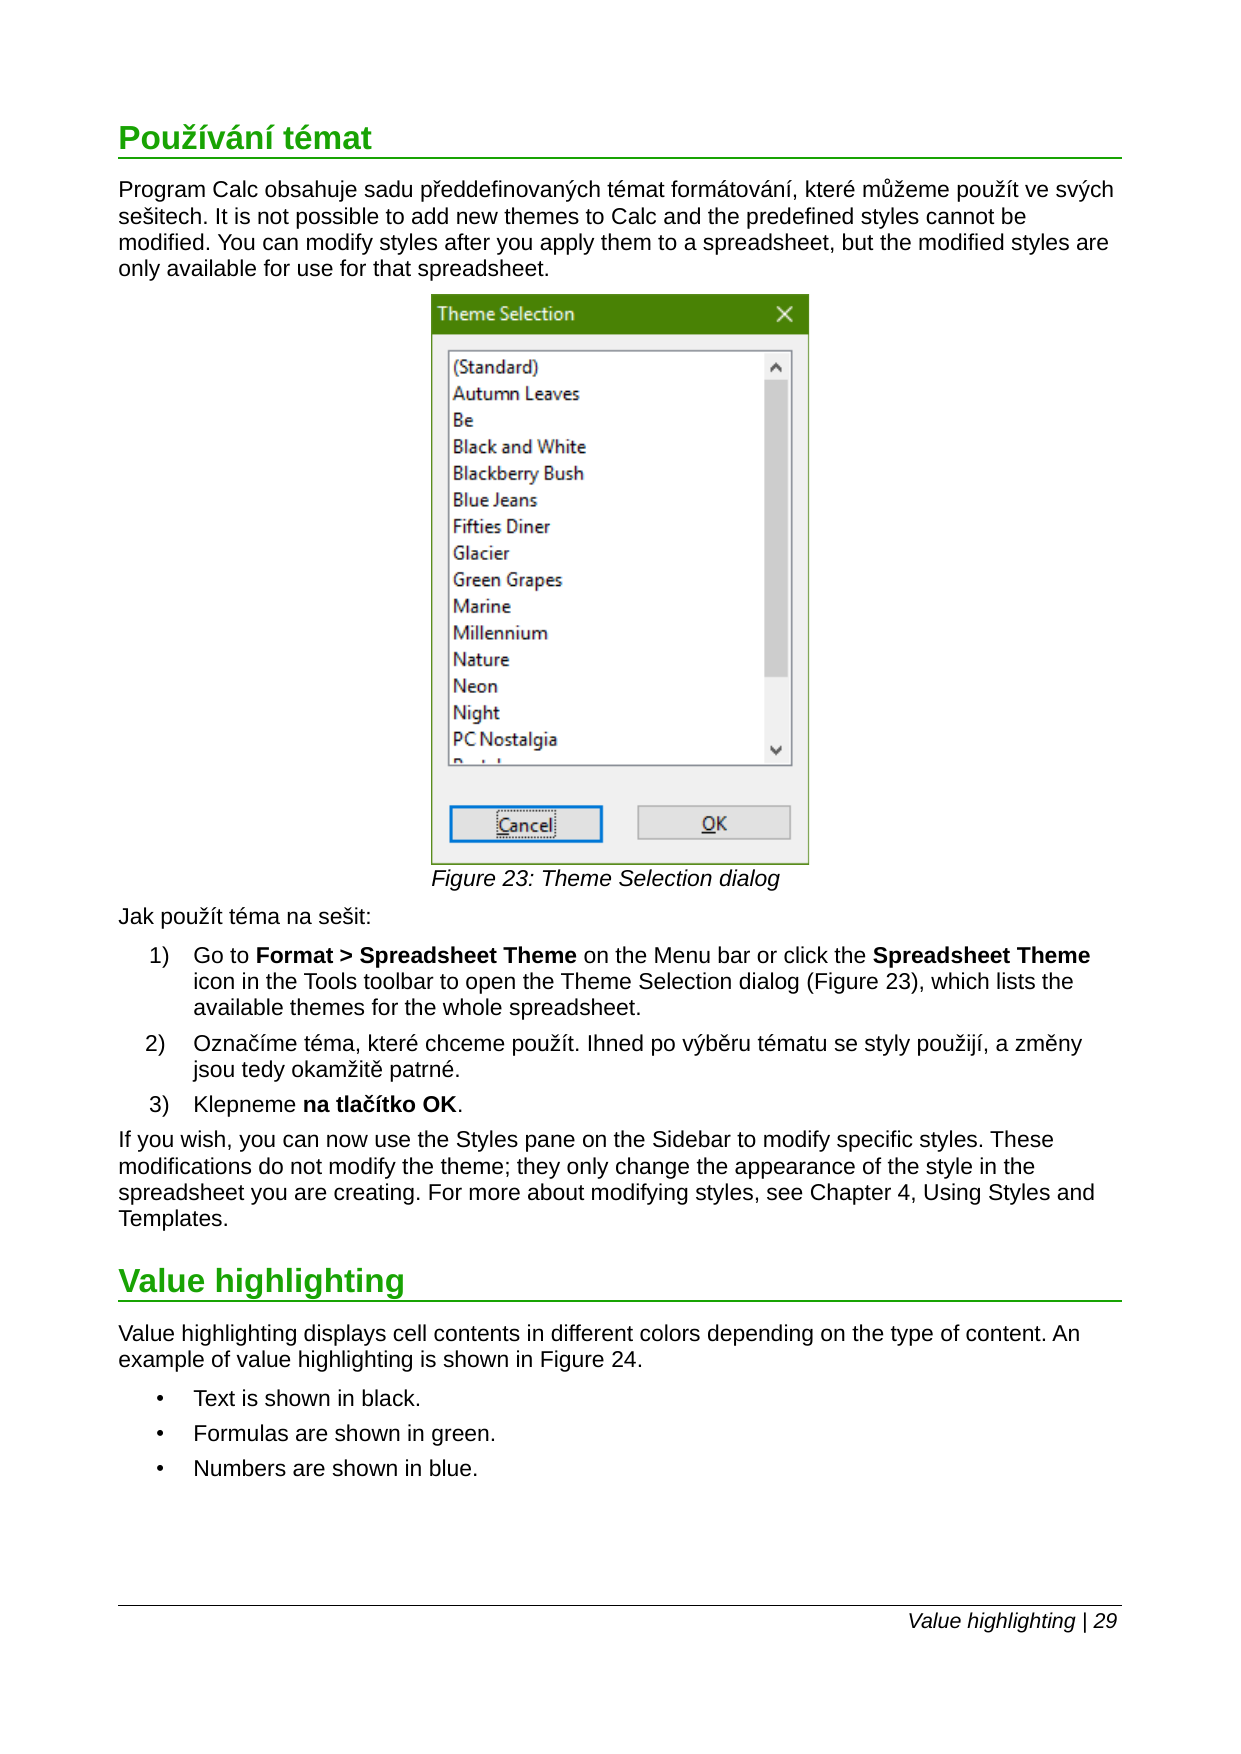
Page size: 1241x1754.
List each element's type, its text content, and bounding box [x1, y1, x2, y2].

text Jak použít téma na sešit: [118, 903, 1122, 929]
subtitle Value highlighting [118, 1261, 1122, 1300]
picture [431, 294, 810, 865]
text Figure 23: Theme Selection dialog [431, 865, 809, 891]
list Numbers are shown in blue. [156, 1455, 1122, 1481]
list Formulas are shown in green. [156, 1420, 1122, 1446]
list Go to Format > Spreadsheet Theme on the Menu bar or click the Spreadsheet Theme icon in the Tools toolbar to open the Theme Selection dialog (Figure 23), which lists the available themes for the whole spreadsheet. [169, 942, 1122, 1021]
list Označíme téma, které chceme použít. Ihned po výběru tématu se styly použijí, a změny jsou tedy okamžitě patrné. [165, 1029, 1122, 1082]
list Text is shown in black. [156, 1385, 1122, 1411]
text Value highlighting displays cell contents in different colors depending on the type of content. An example of value highlighting is shown in Figure 24. [118, 1319, 1122, 1372]
text Program Calc obsahuje sadu předdefinovaných témat formátování, které můžeme použít ve svých sešitech. It is not possible to add new themes to Calc and the predefined styles cannot be modified. You can modify styles after you apply them to a spreadsheet, but the modified styles are only available for use for that spreadsheet. [118, 176, 1122, 282]
subtitle Používání témat [118, 118, 1122, 157]
list Klepneme na tlačítko OK. [169, 1091, 1122, 1117]
text If you wish, you can now use the Styles pane on the Sidebar to modify specific styles. These modifications do not modify the theme; they only change the appearance of the style in the spreadsheet you are creating. For more about modifying styles, see Chapter 4, Using Styles and Templates. [118, 1126, 1122, 1232]
